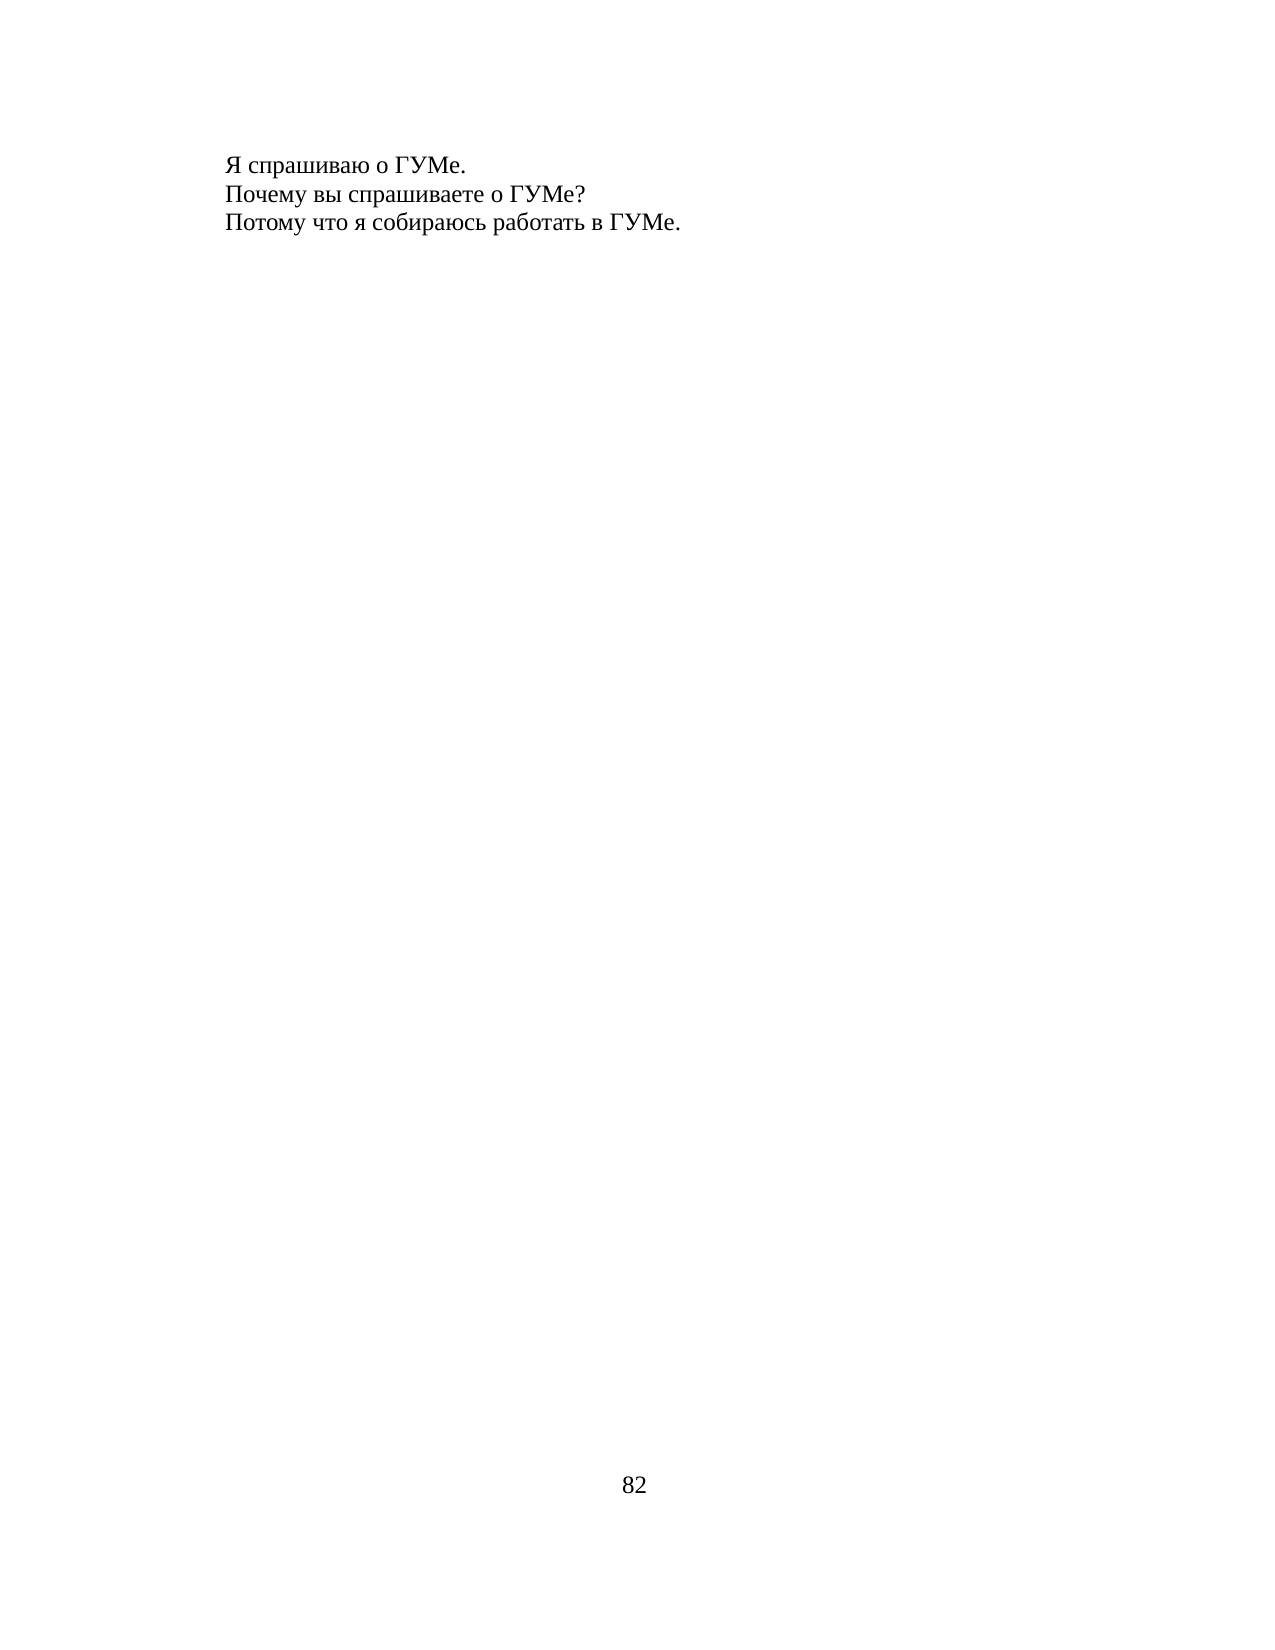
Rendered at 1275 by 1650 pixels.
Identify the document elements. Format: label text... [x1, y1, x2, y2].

text Почему вы спрашиваете о ГУМе? [225, 179, 1125, 207]
text Потому что я собираюсь работать в ГУМе. [225, 207, 1125, 236]
text Я спрашиваю о ГУМе. [225, 150, 1125, 179]
